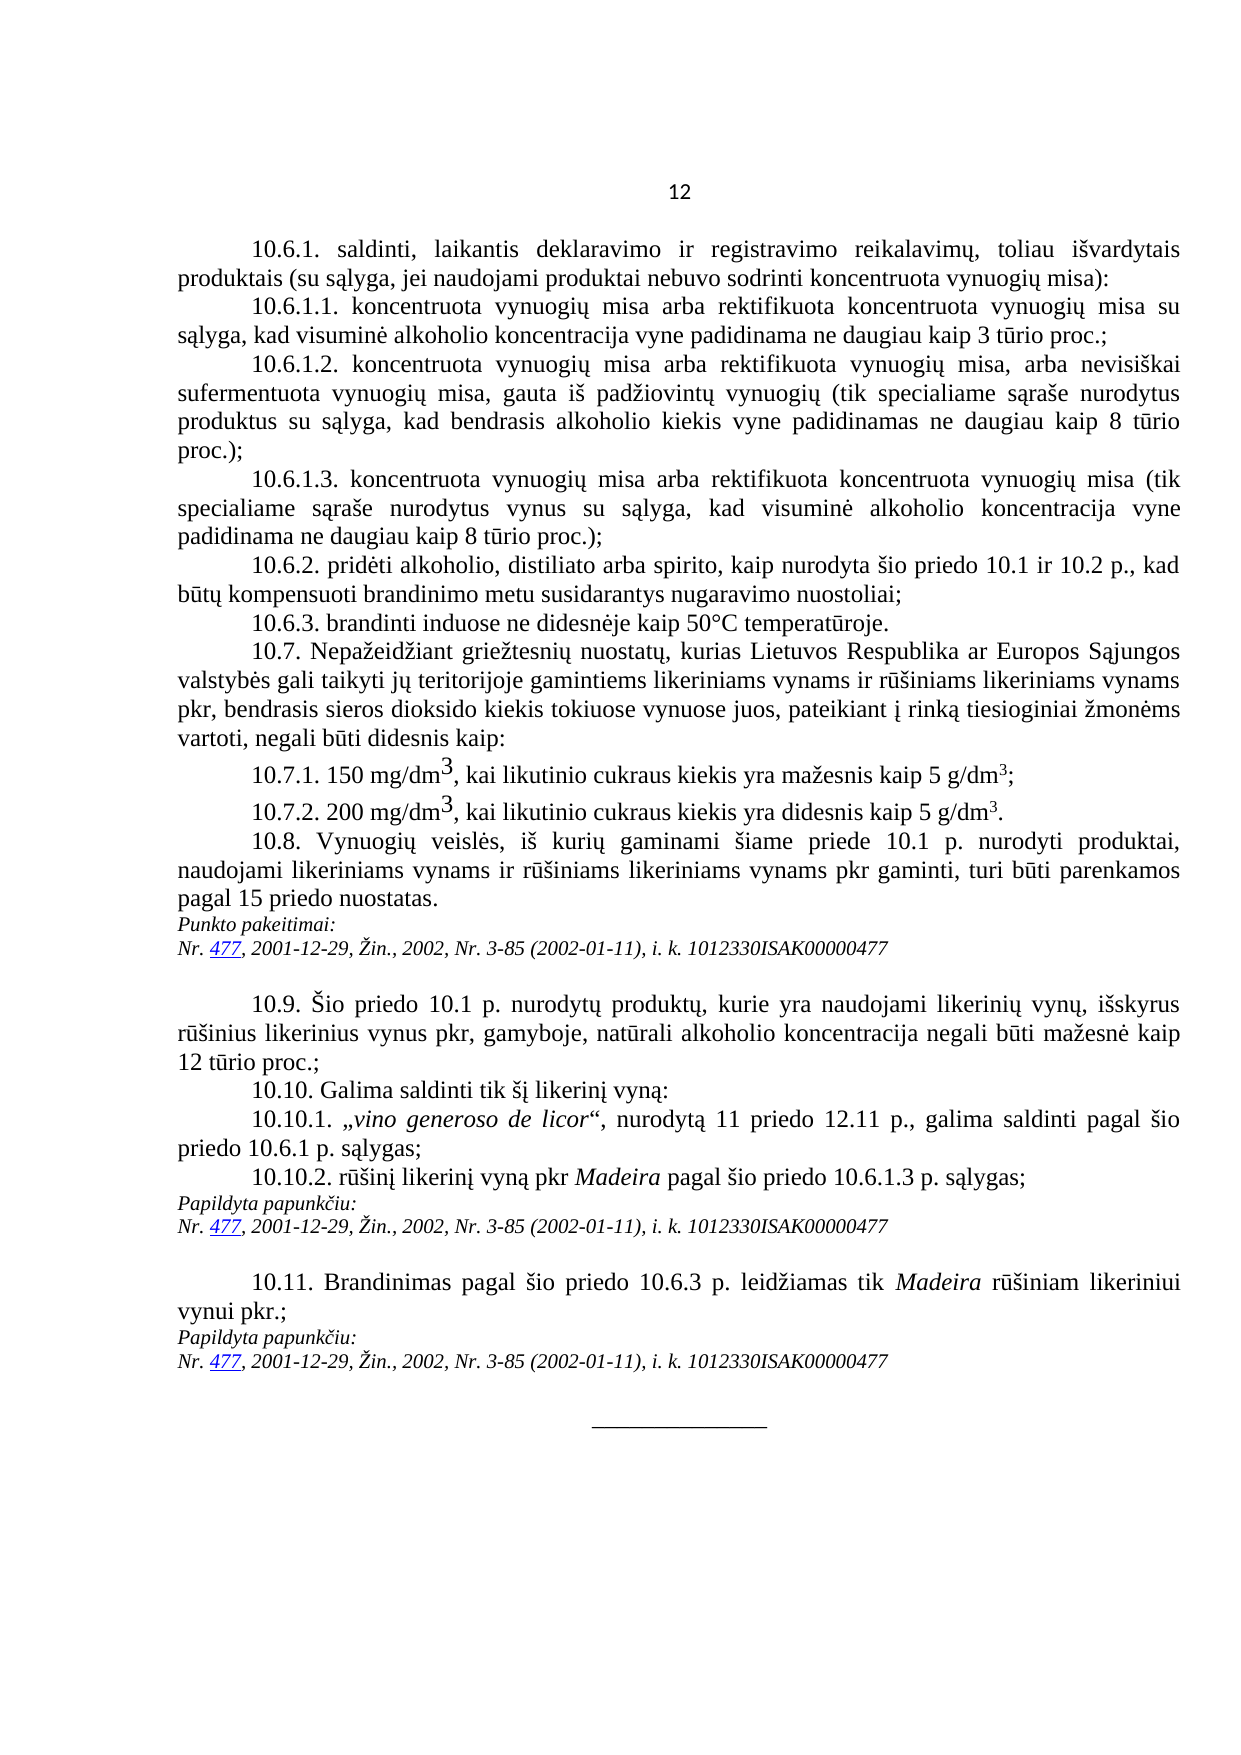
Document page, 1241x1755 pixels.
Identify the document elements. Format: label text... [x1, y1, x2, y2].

text 10.6.1. saldinti, laikantis deklaravimo ir registravimo reikalavimų, toliau išvardytais produktais (su sąlyga, jei naudojami produktai nebuvo sodrinti koncentruota vynuogių misa): [177, 234, 1181, 291]
text 10.11. Brandinimas pagal šio priedo 10.6.3 p. leidžiamas tik Madeira rūšiniam likeriniui vynui pkr.; [177, 1267, 1181, 1325]
text Punkto pakeitimai: [177, 912, 1181, 936]
text Papildyta papunkčiu: [177, 1325, 1181, 1349]
text 10.6.1.3. koncentruota vynuogių misa arba rektifikuota koncentruota vynuogių misa (tik specialiame sąraše nurodytus vynus su sąlyga, kad visuminė alkoholio koncentracija vyne padidinama ne daugiau kaip 8 tūrio proc.); [177, 464, 1181, 550]
text Nr. 477, 2001-12-29, Žin., 2002, Nr. 3-85 (2002-01-11), i. k. 1012330ISAK00000477 [177, 936, 1181, 960]
text 10.7.1. 150 mg/dm3, kai likutinio cukraus kiekis yra mažesnis kaip 5 g/dm3; [177, 751, 1181, 789]
text ______________ [177, 1402, 1181, 1430]
text Papildyta papunkčiu: [177, 1190, 1181, 1214]
text 10.10.2. rūšinį likerinį vyną pkr Madeira pagal šio priedo 10.6.1.3 p. sąlygas; [177, 1162, 1181, 1190]
text 10.6.2. pridėti alkoholio, distiliato arba spirito, kaip nurodyta šio priedo 10.1 ir 10.2 p., kad būtų kompensuoti brandinimo metu susidarantys nugaravimo nuostoliai; [177, 550, 1181, 608]
text 10.10. Galima saldinti tik šį likerinį vyną: [177, 1075, 1181, 1104]
text 10.8. Vynuogių veislės, iš kurių gaminami šiame priede 10.1 p. nurodyti produktai, naudojami likeriniams vynams ir rūšiniams likeriniams vynams pkr gaminti, turi būti parenkamos pagal 15 priedo nuostatas. [177, 826, 1181, 912]
text 10.9. Šio priedo 10.1 p. nurodytų produktų, kurie yra naudojami likerinių vynų, išskyrus rūšinius likerinius vynus pkr, gamyboje, natūrali alkoholio koncentracija negali būti mažesnė kaip 12 tūrio proc.; [177, 989, 1181, 1075]
text Nr. 477, 2001-12-29, Žin., 2002, Nr. 3-85 (2002-01-11), i. k. 1012330ISAK00000477 [177, 1214, 1181, 1238]
text 10.6.3. brandinti induose ne didesnėje kaip 50°C temperatūroje. [177, 608, 1181, 636]
text 10.6.1.1. koncentruota vynuogių misa arba rektifikuota koncentruota vynuogių misa su sąlyga, kad visuminė alkoholio koncentracija vyne padidinama ne daugiau kaip 3 tūrio proc.; [177, 291, 1181, 349]
text Nr. 477, 2001-12-29, Žin., 2002, Nr. 3-85 (2002-01-11), i. k. 1012330ISAK00000477 [177, 1349, 1181, 1373]
text 10.6.1.2. koncentruota vynuogių misa arba rektifikuota vynuogių misa, arba nevisiškai sufermentuota vynuogių misa, gauta iš padžiovintų vynuogių (tik specialiame sąraše nurodytus produktus su sąlyga, kad bendrasis alkoholio kiekis vyne padidinamas ne daugiau kaip 8 tūrio proc.); [177, 349, 1181, 464]
text 10.7. Nepažeidžiant griežtesnių nuostatų, kurias Lietuvos Respublika ar Europos Sąjungos valstybės gali taikyti jų teritorijoje gamintiems likeriniams vynams ir rūšiniams likeriniams vynams pkr, bendrasis sieros dioksido kiekis tokiuose vynuose juos, pateikiant į rinką tiesioginiai žmonėms vartoti, negali būti didesnis kaip: [177, 636, 1181, 751]
text 10.10.1. „vino generoso de licor“, nurodytą 11 priedo 12.11 p., galima saldinti pagal šio priedo 10.6.1 p. sąlygas; [177, 1104, 1181, 1162]
text 10.7.2. 200 mg/dm3, kai likutinio cukraus kiekis yra didesnis kaip 5 g/dm3. [177, 789, 1181, 826]
